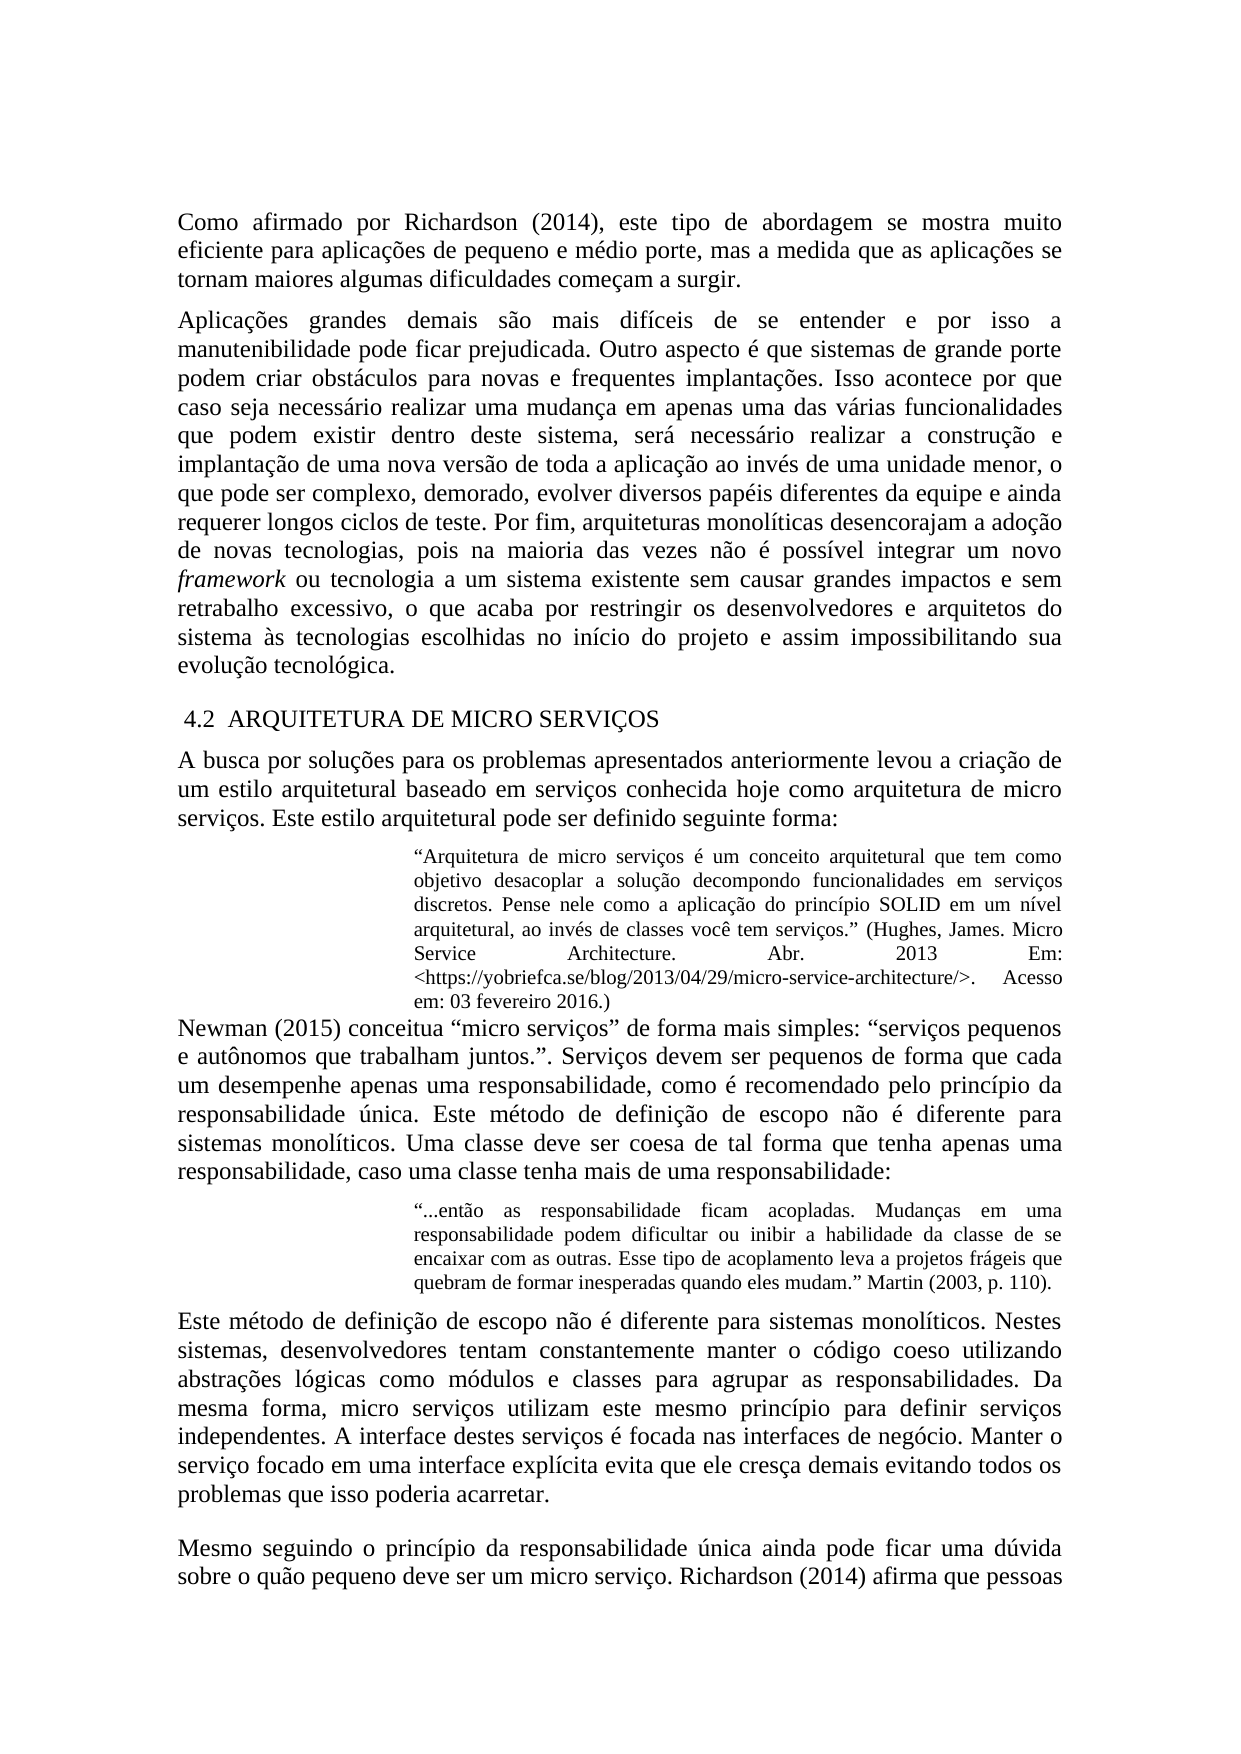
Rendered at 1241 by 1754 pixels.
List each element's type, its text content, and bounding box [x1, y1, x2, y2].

subtitle ARQUITETURA DE MICRO SERVIÇOS [177, 704, 1063, 733]
text Newman (2015) conceitua “micro serviços” de forma mais simples: “serviços pequenos e autônomos que trabalham juntos.”. Serviços devem ser pequenos de forma que cada um desempenhe apenas uma responsabilidade, como é recomendado pelo princípio da responsabilidade única. Este método de definição de escopo não é diferente para sistemas monolíticos. Uma classe deve ser coesa de tal forma que tenha apenas uma responsabilidade, caso uma classe tenha mais de uma responsabilidade: [177, 1013, 1063, 1185]
text Este método de definição de escopo não é diferente para sistemas monolíticos. Nestes sistemas, desenvolvedores tentam constantemente manter o código coeso utilizando abstrações lógicas como módulos e classes para agrupar as responsabilidades. Da mesma forma, micro serviços utilizam este mesmo princípio para definir serviços independentes. A interface destes serviços é focada nas interfaces de negócio. Manter o serviço focado em uma interface explícita evita que ele cresça demais evitando todos os problemas que isso poderia acarretar. [177, 1306, 1063, 1508]
text “...então as responsabilidade ficam acopladas. Mudanças em uma responsabilidade podem dificultar ou inibir a habilidade da classe de se encaixar com as outras. Esse tipo de acoplamento leva a projetos frágeis que quebram de formar inesperadas quando eles mudam.” Martin (2003, p. 110). [413, 1198, 1063, 1294]
text Aplicações grandes demais são mais difíceis de se entender e por isso a manutenibilidade pode ficar prejudicada. Outro aspecto é que sistemas de grande porte podem criar obstáculos para novas e frequentes implantações. Isso acontece por que caso seja necessário realizar uma mudança em apenas uma das várias funcionalidades que podem existir dentro deste sistema, será necessário realizar a construção e implantação de uma nova versão de toda a aplicação ao invés de uma unidade menor, o que pode ser complexo, demorado, evolver diversos papéis diferentes da equipe e ainda requerer longos ciclos de teste. Por fim, arquiteturas monolíticas desencorajam a adoção de novas tecnologias, pois na maioria das vezes não é possível integrar um novo framework ou tecnologia a um sistema existente sem causar grandes impactos e sem retrabalho excessivo, o que acaba por restringir os desenvolvedores e arquitetos do sistema às tecnologias escolhidas no início do projeto e assim impossibilitando sua evolução tecnológica. [177, 306, 1063, 679]
text Como afirmado por Richardson (2014), este tipo de abordagem se mostra muito eficiente para aplicações de pequeno e médio porte, mas a medida que as aplicações se tornam maiores algumas dificuldades começam a surgir. [177, 207, 1063, 293]
text Mesmo seguindo o princípio da responsabilidade única ainda pode ficar uma dúvida sobre o quão pequeno deve ser um micro serviço. Richardson (2014) afirma que pessoas [177, 1533, 1063, 1590]
text “Arquitetura de micro serviços é um conceito arquitetural que tem como objetivo desacoplar a solução decompondo funcionalidades em serviços discretos. Pense nele como a aplicação do princípio SOLID em um nível arquitetural, ao invés de classes você tem serviços.” (Hughes, James. Micro Service Architecture. Abr. 2013 Em: <https://yobriefca.se/blog/2013/04/29/micro-service-architecture/>. Acesso em: 03 fevereiro 2016.) [413, 844, 1063, 1013]
text A busca por soluções para os problemas apresentados anteriormente levou a criação de um estilo arquitetural baseado em serviços conhecida hoje como arquitetura de micro serviços. Este estilo arquitetural pode ser definido seguinte forma: [177, 746, 1063, 832]
